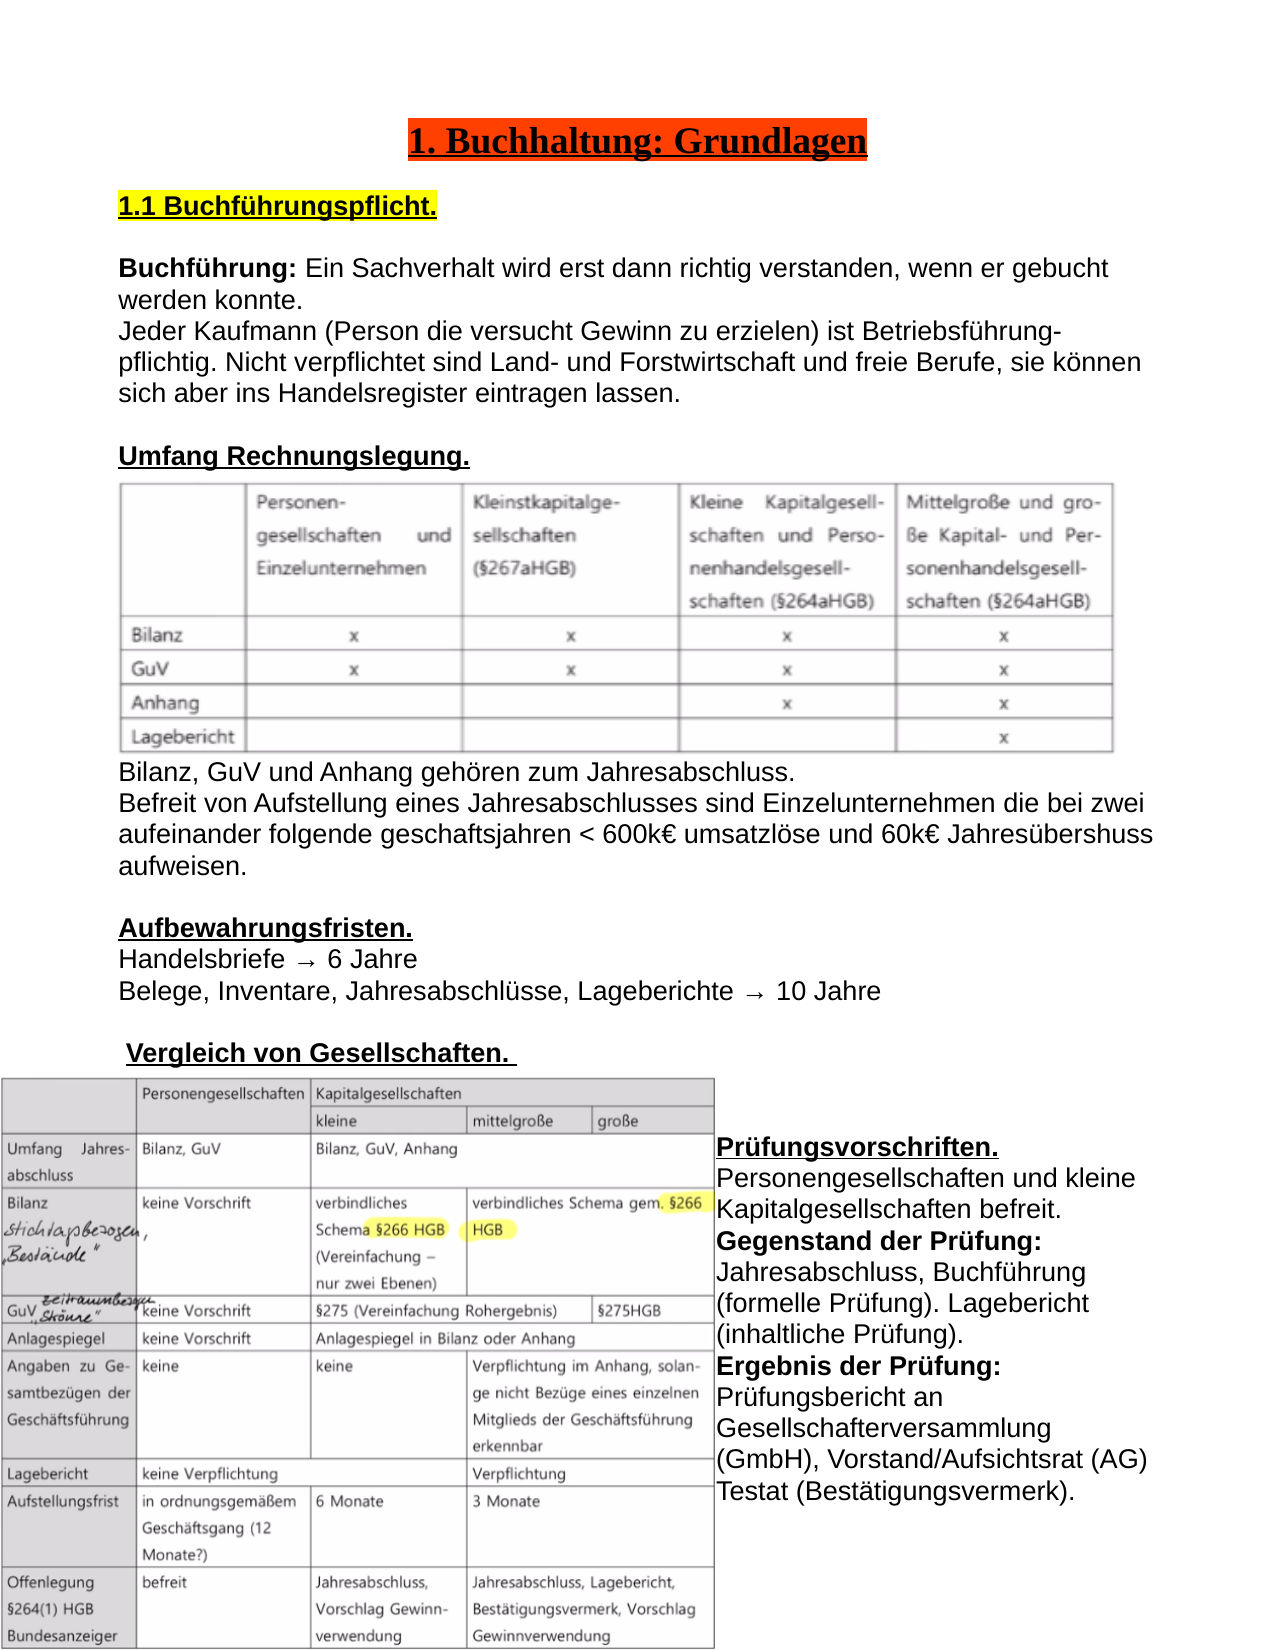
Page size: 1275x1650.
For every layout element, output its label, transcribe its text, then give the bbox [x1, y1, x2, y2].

text Befreit von Aufstellung eines Jahresabschlusses sind Einzelunternehmen die bei zwei aufeinander folgende geschaftsjahren < 600k€ umsatzlöse und 60k€ Jahresübershuss aufweisen. [118, 787, 1157, 881]
text Jeder Kaufmann (Person die versucht Gewinn zu erzielen) ist Betriebsführung-pflichtig. Nicht verpflichtet sind Land- und Forstwirtschaft und freie Berufe, sie können sich aber ins Handelsregister eintragen lassen. [118, 315, 1157, 409]
text Gesellschafterversammlung [716, 1412, 1157, 1443]
text Kapitalgesellschaften befreit. [716, 1193, 1157, 1224]
text Testat (Bestätigungsvermerk). [716, 1474, 1157, 1506]
text Belege, Inventare, Jahresabschlüsse, Lageberichte → 10 Jahre [118, 974, 1157, 1006]
text Umfang Rechnungslegung. [118, 440, 1157, 471]
text Buchführung: Ein Sachverhalt wird erst dann richtig verstanden, wenn er gebucht werden konnte. [118, 252, 1157, 315]
text (inhaltliche Prüfung). [716, 1318, 1157, 1349]
picture [0, 1076, 716, 1650]
text 1. Buchhaltung: Grundlagen [118, 118, 1157, 161]
text Ergebnis der Prüfung: [716, 1349, 1157, 1381]
text Personengesellschaften und kleine [716, 1162, 1157, 1193]
text Jahresabschluss, Buchführung [716, 1256, 1157, 1287]
text Bilanz, GuV und Anhang gehören zum Jahresabschluss. [118, 471, 1157, 787]
text (GmbH), Vorstand/Aufsichtsrat (AG) [716, 1443, 1157, 1474]
text Prüfungsbericht an [716, 1381, 1157, 1412]
text 1.1 Buchführungspflicht. [118, 190, 1157, 221]
picture [115, 481, 1117, 756]
text Handelsbriefe → 6 Jahre [118, 943, 1157, 974]
text Aufbewahrungsfristen. [118, 912, 1157, 943]
text Prüfungsvorschriften. [716, 1131, 1157, 1162]
text Gegenstand der Prüfung: [716, 1224, 1157, 1256]
text (formelle Prüfung). Lagebericht [716, 1287, 1157, 1318]
text Vergleich von Gesellschaften. [118, 1037, 1157, 1068]
